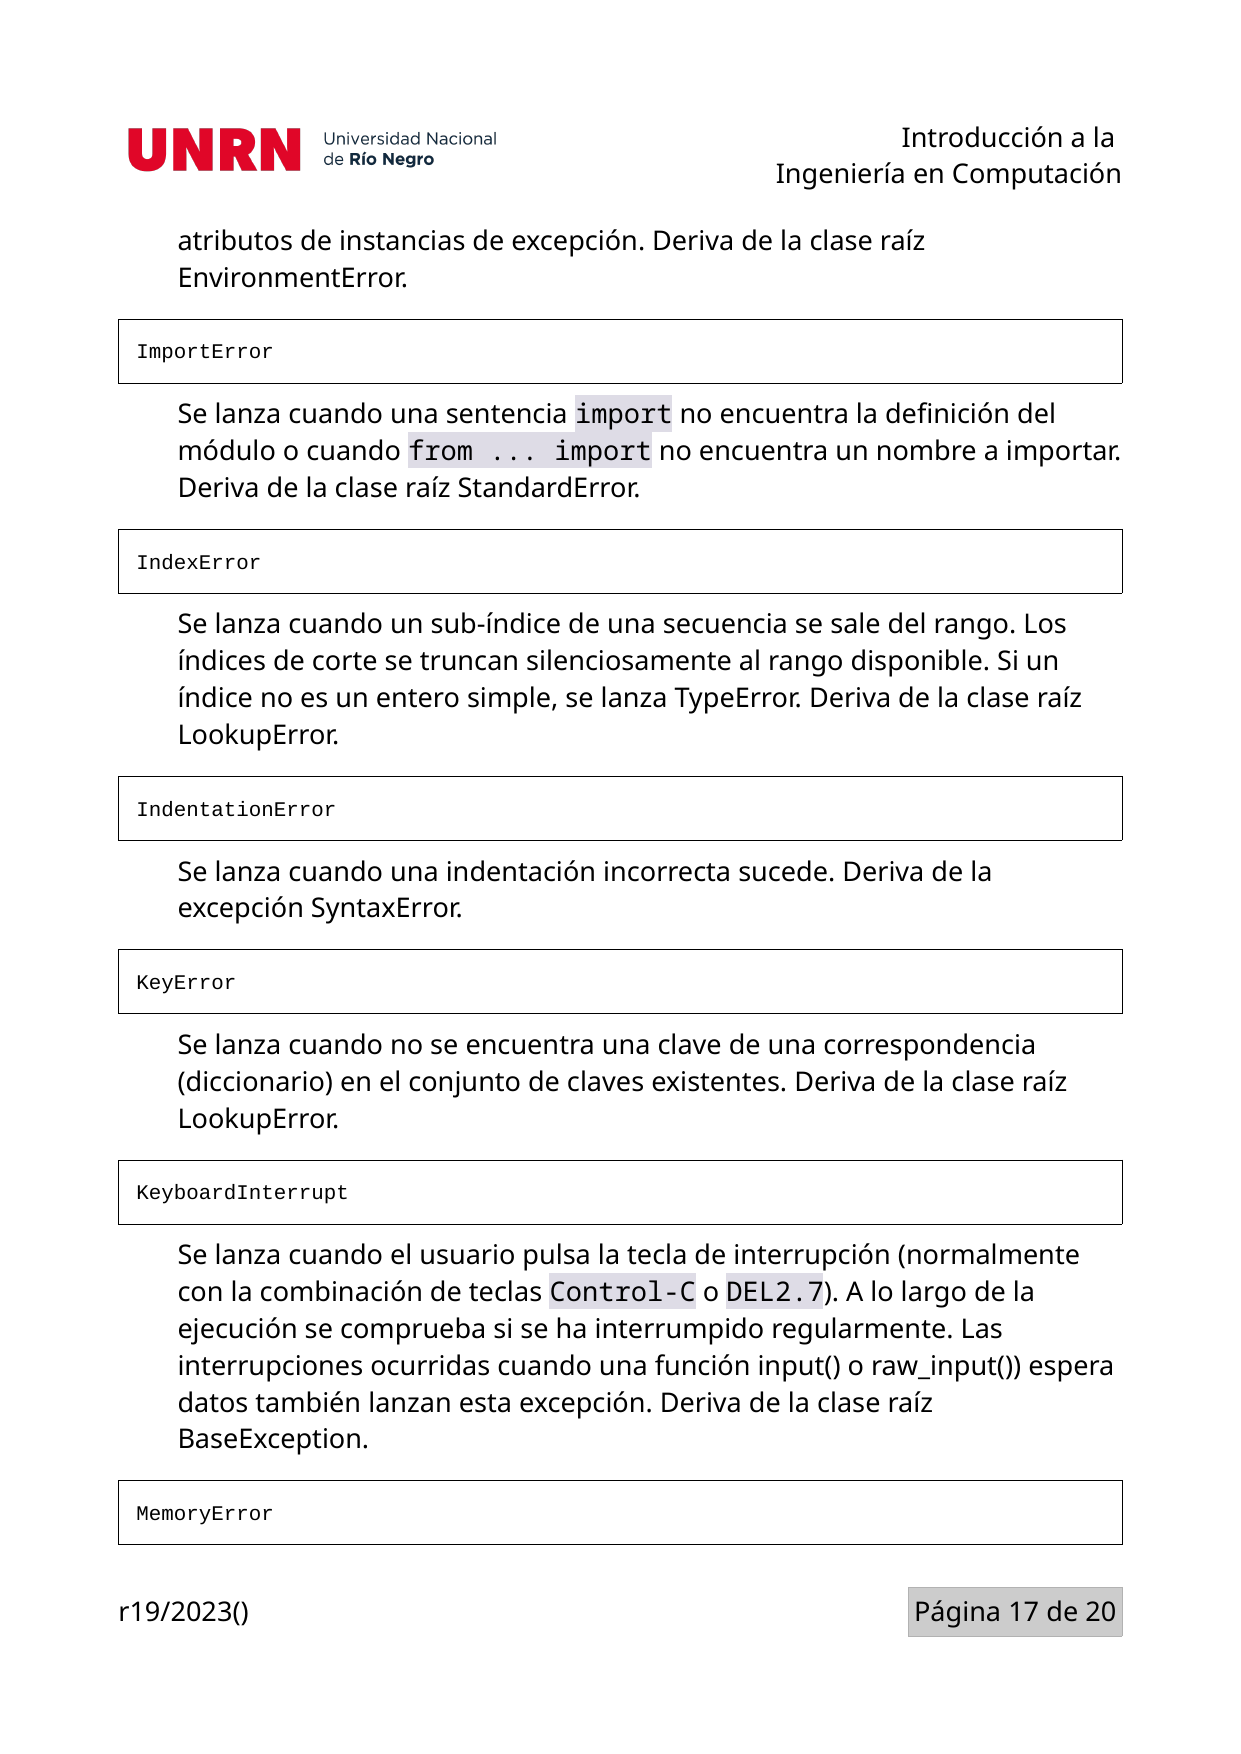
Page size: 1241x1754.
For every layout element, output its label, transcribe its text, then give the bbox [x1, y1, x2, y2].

list Se lanza cuando una indentación incorrecta sucede. Deriva de la excepción SyntaxError. [177, 852, 1122, 926]
list Se lanza cuando una sentencia import no encuentra la definición del módulo o cuando from ... import no encuentra un nombre a importar. Deriva de la clase raíz StandardError. [177, 395, 1122, 505]
list atributos de instancias de excepción. Deriva de la clase raíz EnvironmentError. [177, 221, 1122, 295]
list Se lanza cuando no se encuentra una clave de una correspondencia (diccionario) en el conjunto de claves existentes. Deriva de la clase raíz LookupError. [177, 1025, 1122, 1136]
picture [118, 118, 505, 180]
text IndentationError [119, 777, 1122, 840]
text KeyboardInterrupt [119, 1161, 1122, 1224]
text KeyError [119, 950, 1122, 1013]
text MemoryError [119, 1481, 1122, 1544]
list Se lanza cuando un sub-índice de una secuencia se sale del rango. Los índices de corte se truncan silenciosamente al rango disponible. Si un índice no es un entero simple, se lanza TypeError. Deriva de la clase raíz LookupError. [177, 605, 1122, 752]
text IndexError [119, 530, 1122, 593]
list Se lanza cuando el usuario pulsa la tecla de interrupción (normalmente con la combinación de teclas Control-C o DEL2.7). A lo largo de la ejecución se comprueba si se ha interrumpido regularmente. Las interrupciones ocurridas cuando una función input() o raw_input()) espera datos también lanzan esta excepción. Deriva de la clase raíz BaseException. [177, 1236, 1122, 1457]
text ImportError [119, 320, 1122, 383]
